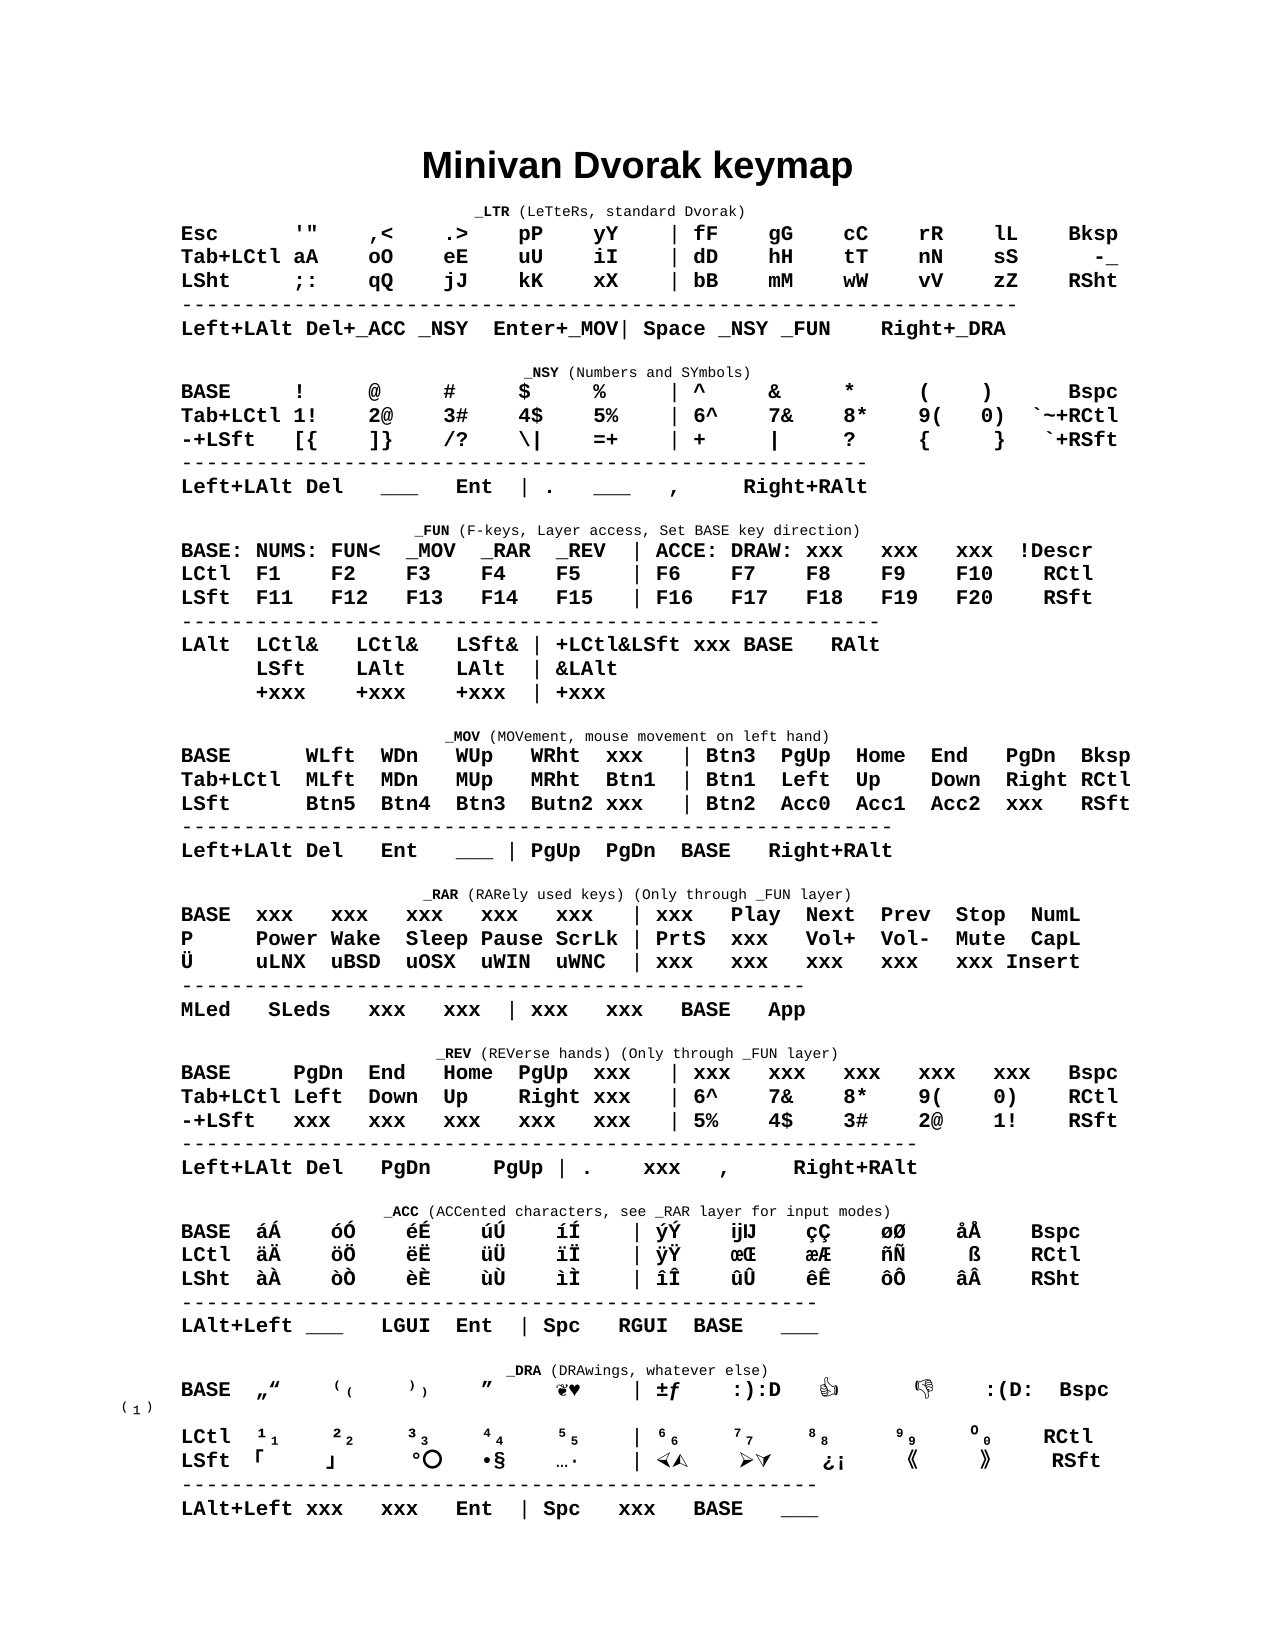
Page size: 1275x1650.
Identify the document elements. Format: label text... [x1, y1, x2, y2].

text BASE: NUMS: FUN< _MOV _RAR _REV | ACCE: DRAW: xxx xxx xxx !Descr [118, 540, 1157, 563]
text _LTR (LeTteRs, standard Dvorak) [118, 199, 1157, 223]
text LSft Btn5 Btn4 Btn3 Butn2 xxx | Btn2 Acc0 Acc1 Acc2 xxx RSft [118, 793, 1157, 816]
text Left+LAlt Del Ent ___ | PgUp PgDn BASE Right+RAlt [118, 840, 1157, 864]
text _NSY (Numbers and SYmbols) [118, 365, 1157, 381]
text Tab+LCtl 1! 2@ 3# 4$ 5% | 6^ 7& 8* 9( 0) `~+RCtl [118, 405, 1157, 429]
text +xxx +xxx +xxx | +xxx [118, 682, 1157, 705]
text Left+LAlt Del+_ACC _NSY Enter+_MOV| Space _NSY _FUN Right+_DRA [118, 317, 1157, 341]
text BASE áÁ óÓ éÉ úÚ íÍ | ýÝ ĳĲ çÇ øØ åÅ Bspc [118, 1221, 1157, 1244]
text ------------------------------------------------------- [118, 452, 1157, 476]
text LSht ;: qQ jJ kK xX | bB mM wW vV zZ RSht [118, 270, 1157, 294]
text ------------------------------------------------------------------- [118, 294, 1157, 317]
text -------------------------------------------------- [118, 975, 1157, 998]
text Left+LAlt Del ___ Ent | . ___ , Right+RAlt [118, 476, 1157, 499]
text LSft 「 」 °〇 •§ …· | ⮘⮙ ⮚⮛ ¿¡ 《 》 RSft [118, 1450, 1157, 1474]
text _RAR (RARely used keys) (Only through _FUN layer) [118, 887, 1157, 904]
text -------------------------------------------------------- [118, 611, 1157, 634]
text _REV (REVerse hands) (Only through _FUN layer) [118, 1046, 1157, 1062]
text LSft LAlt LAlt | &LAlt [118, 658, 1157, 682]
text LSht àÀ òÒ èÈ ùÙ ìÌ | îÎ ûÛ êÊ ôÔ âÂ RSht [118, 1268, 1157, 1292]
text --------------------------------------------------------- [118, 816, 1157, 840]
text _DRA (DRAwings, whatever else) [118, 1363, 1157, 1379]
text LCtl äÄ öÖ ëË üÜ ïÏ | ÿŸ œŒ æÆ ñÑ ß RCtl [118, 1244, 1157, 1268]
text BASE WLft WDn WUp WRht xxx | Btn3 PgUp Home End PgDn Bksp [118, 746, 1157, 769]
text MLed SLeds xxx xxx | xxx xxx BASE App [118, 998, 1157, 1022]
text BASE ! @ # $ % | ^ & * ( ) Bspc [118, 381, 1157, 405]
text LAlt+Left ___ LGUI Ent | Spc RGUI BASE ___ [118, 1315, 1157, 1339]
text BASE xxx xxx xxx xxx xxx | xxx Play Next Prev Stop NumL [118, 904, 1157, 928]
text Esc '" ,< .> pP yY | fF gG cC rR lL Bksp [118, 223, 1157, 247]
text LSft F11 F12 F13 F14 F15 | F16 F17 F18 F19 F20 RSft [118, 587, 1157, 611]
text _ACC (ACCented characters, see _RAR layer for input modes) [118, 1204, 1157, 1221]
text Tab+LCtl MLft MDn MUp MRht Btn1 | Btn1 Left Up Down Right RCtl [118, 769, 1157, 793]
subtitle Minivan Dvorak keymap [118, 143, 1157, 187]
text LAlt LCtl& LCtl& LSft& | +LCtl&LSft xxx BASE RAlt [118, 634, 1157, 658]
text P Power Wake Sleep Pause ScrLk | PrtS xxx Vol+ Vol- Mute CapL [118, 928, 1157, 951]
text Tab+LCtl aA oO eE uU iI | dD hH tT nN sS -_ [118, 247, 1157, 270]
text Ü uLNX uBSD uOSX uWIN uWNC | xxx xxx xxx xxx xxx Insert [118, 951, 1157, 975]
text Left+LAlt Del PgDn PgUp | . xxx , Right+RAlt [118, 1157, 1157, 1181]
text LCtl F1 F2 F3 F4 F5 | F6 F7 F8 F9 F10 RCtl [118, 563, 1157, 587]
text _MOV (MOVement, mouse movement on left hand) [118, 729, 1157, 746]
text LCtl ¹₁ ²₂ ³₃ ⁴₄ ⁵₅ | ⁶₆ ⁷₇ ⁸₈ ⁹₉ ⁰₀ RCtl [118, 1427, 1157, 1450]
text BASE PgDn End Home PgUp xxx | xxx xxx xxx xxx xxx Bspc [118, 1062, 1157, 1086]
text --------------------------------------------------- [118, 1292, 1157, 1315]
text _FUN (F-keys, Layer access, Set BASE key direction) [118, 523, 1157, 540]
text ----------------------------------------------------------- [118, 1133, 1157, 1157]
text LAlt+Left xxx xxx Ent | Spc xxx BASE ___ [118, 1497, 1157, 1521]
text -+LSft [{ ]} /? \| =+ | + | ? { } `+RSft [118, 429, 1157, 452]
text -+LSft xxx xxx xxx xxx xxx | 5% 4$ 3# 2@ 1! RSft [118, 1110, 1157, 1133]
text --------------------------------------------------- [118, 1474, 1157, 1497]
text BASE „“ ⁽₍ ⁾₎ ” ❦♥ | ±ƒ :):D 👍 👎 :(D: Bspc ⁽¹⁾ [118, 1379, 1157, 1427]
text Tab+LCtl Left Down Up Right xxx | 6^ 7& 8* 9( 0) RCtl [118, 1086, 1157, 1110]
